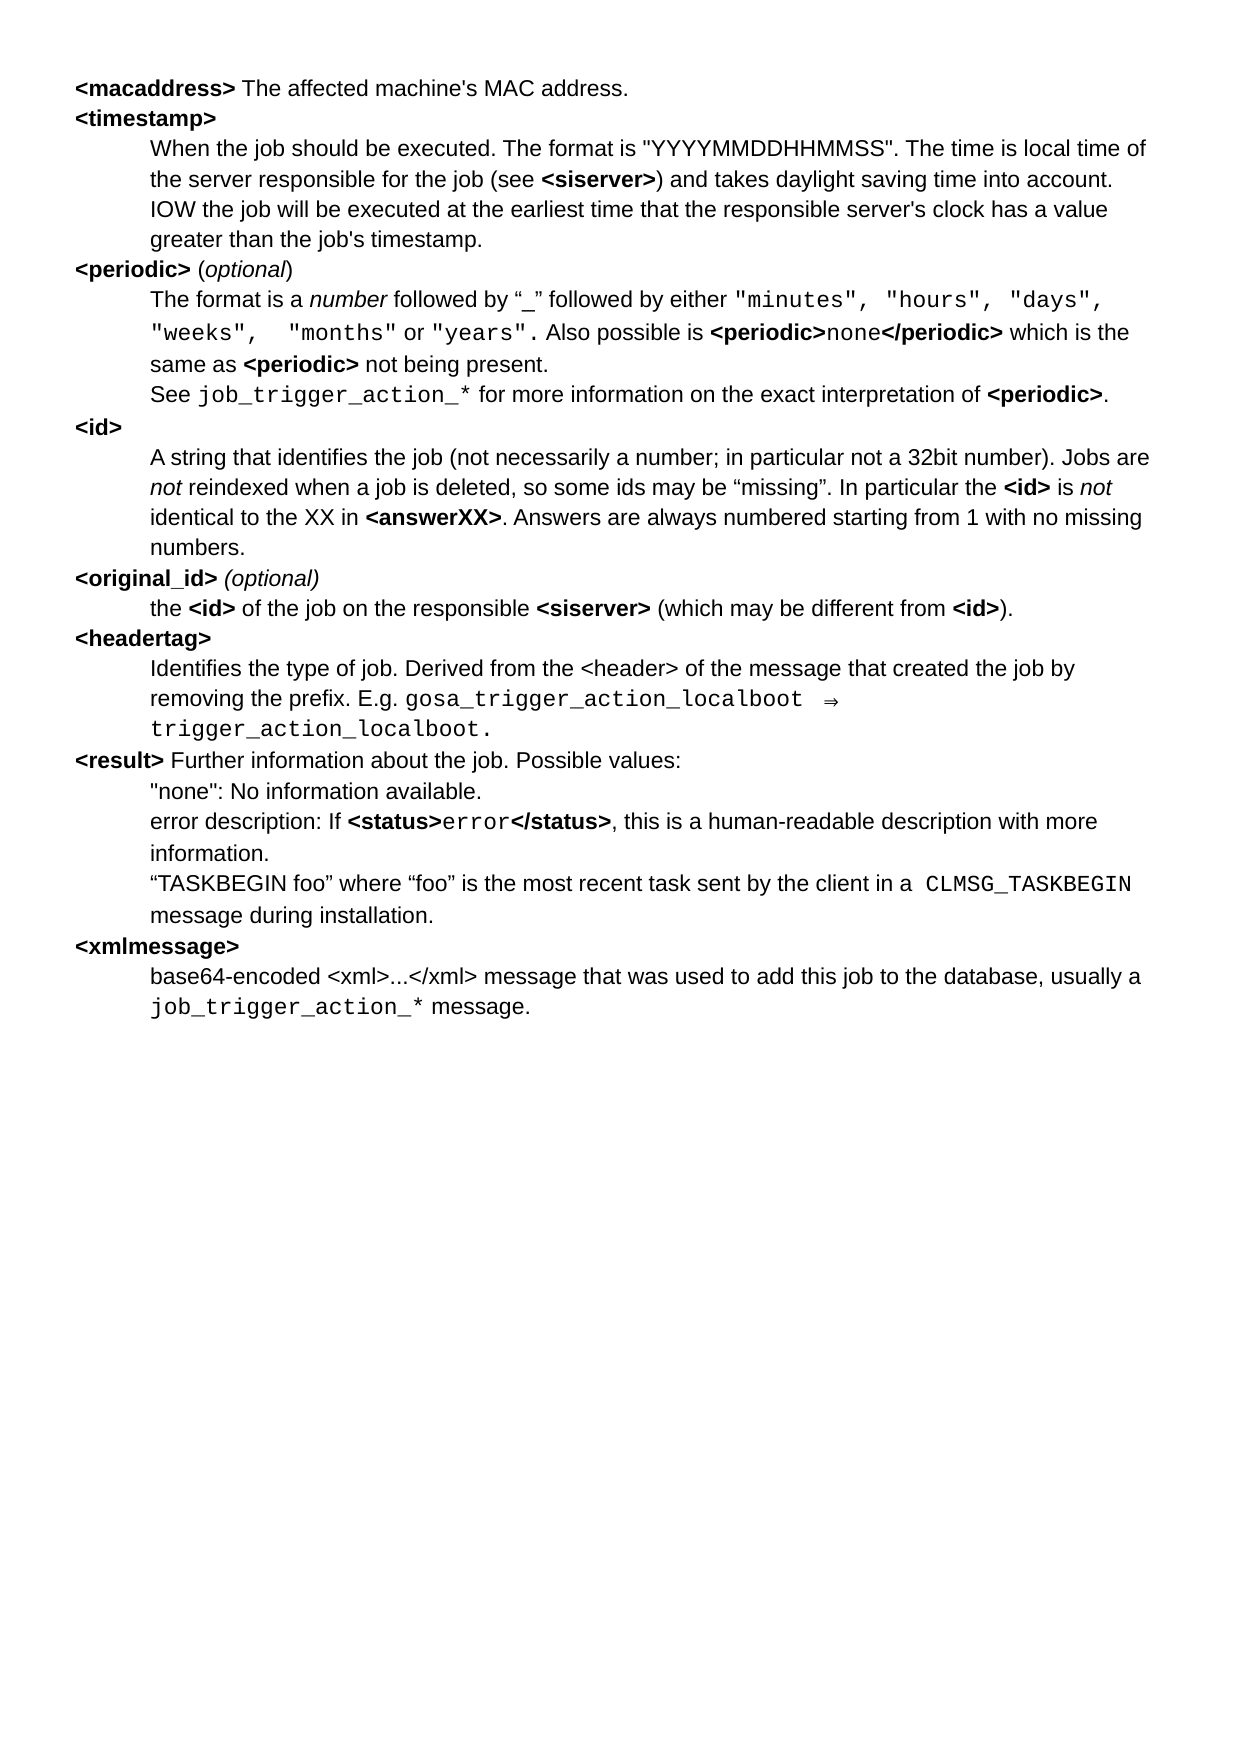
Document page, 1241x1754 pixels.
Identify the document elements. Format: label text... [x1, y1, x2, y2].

text <headertag> [75, 625, 1165, 651]
text Identifies the type of job. Derived from the <header> of the message that created the job by removing the prefix. E.g. gosa_trigger_action_localboot ⇒ trigger_action_localboot. [150, 655, 1165, 743]
text the <id> of the job on the responsible <siserver> (which may be different from <id>). [150, 595, 1165, 621]
text <result> Further information about the job. Possible values: [75, 747, 1165, 774]
text <id> [75, 413, 1165, 440]
text <xmlmessage> [75, 933, 1165, 959]
text <macaddress> The affected machine's MAC address. [75, 75, 1165, 101]
text “TASKBEGIN foo” where “foo” is the most recent task sent by the client in a CLMSG_TASKBEGIN message during installation. [150, 870, 1165, 929]
text <timestamp> [75, 105, 1165, 132]
text See job_trigger_action_* for more information on the exact interpretation of <periodic>. [150, 381, 1165, 409]
text The format is a number followed by “_” followed by either "minutes", "hours", "days", "weeks", "months" or "years". Also possible is <periodic>none</periodic> which is the same as <periodic> not being present. [150, 286, 1165, 377]
text <periodic> (optional) [75, 256, 1165, 283]
text <original_id> (optional) [75, 564, 1165, 591]
text error description: If <status>error</status>, this is a human-readable description with more information. [150, 808, 1165, 866]
text A string that identifies the job (not necessarily a number; in particular not a 32bit number). Jobs are not reindexed when a job is deleted, so some ids may be “missing”. In particular the <id> is not identical to the XX in <answerXX>. Answers are always numbered starting from 1 with no missing numbers. [150, 444, 1165, 561]
text base64-encoded <xml>...</xml> message that was used to add this job to the database, usually a job_trigger_action_* message. [150, 963, 1165, 1021]
text When the job should be executed. The format is "YYYYMMDDHHMMSS". The time is local time of the server responsible for the job (see <siserver>) and takes daylight saving time into account. IOW the job will be executed at the earliest time that the responsible server's clock has a value greater than the job's timestamp. [150, 135, 1165, 252]
text "none": No information available. [150, 778, 1165, 804]
